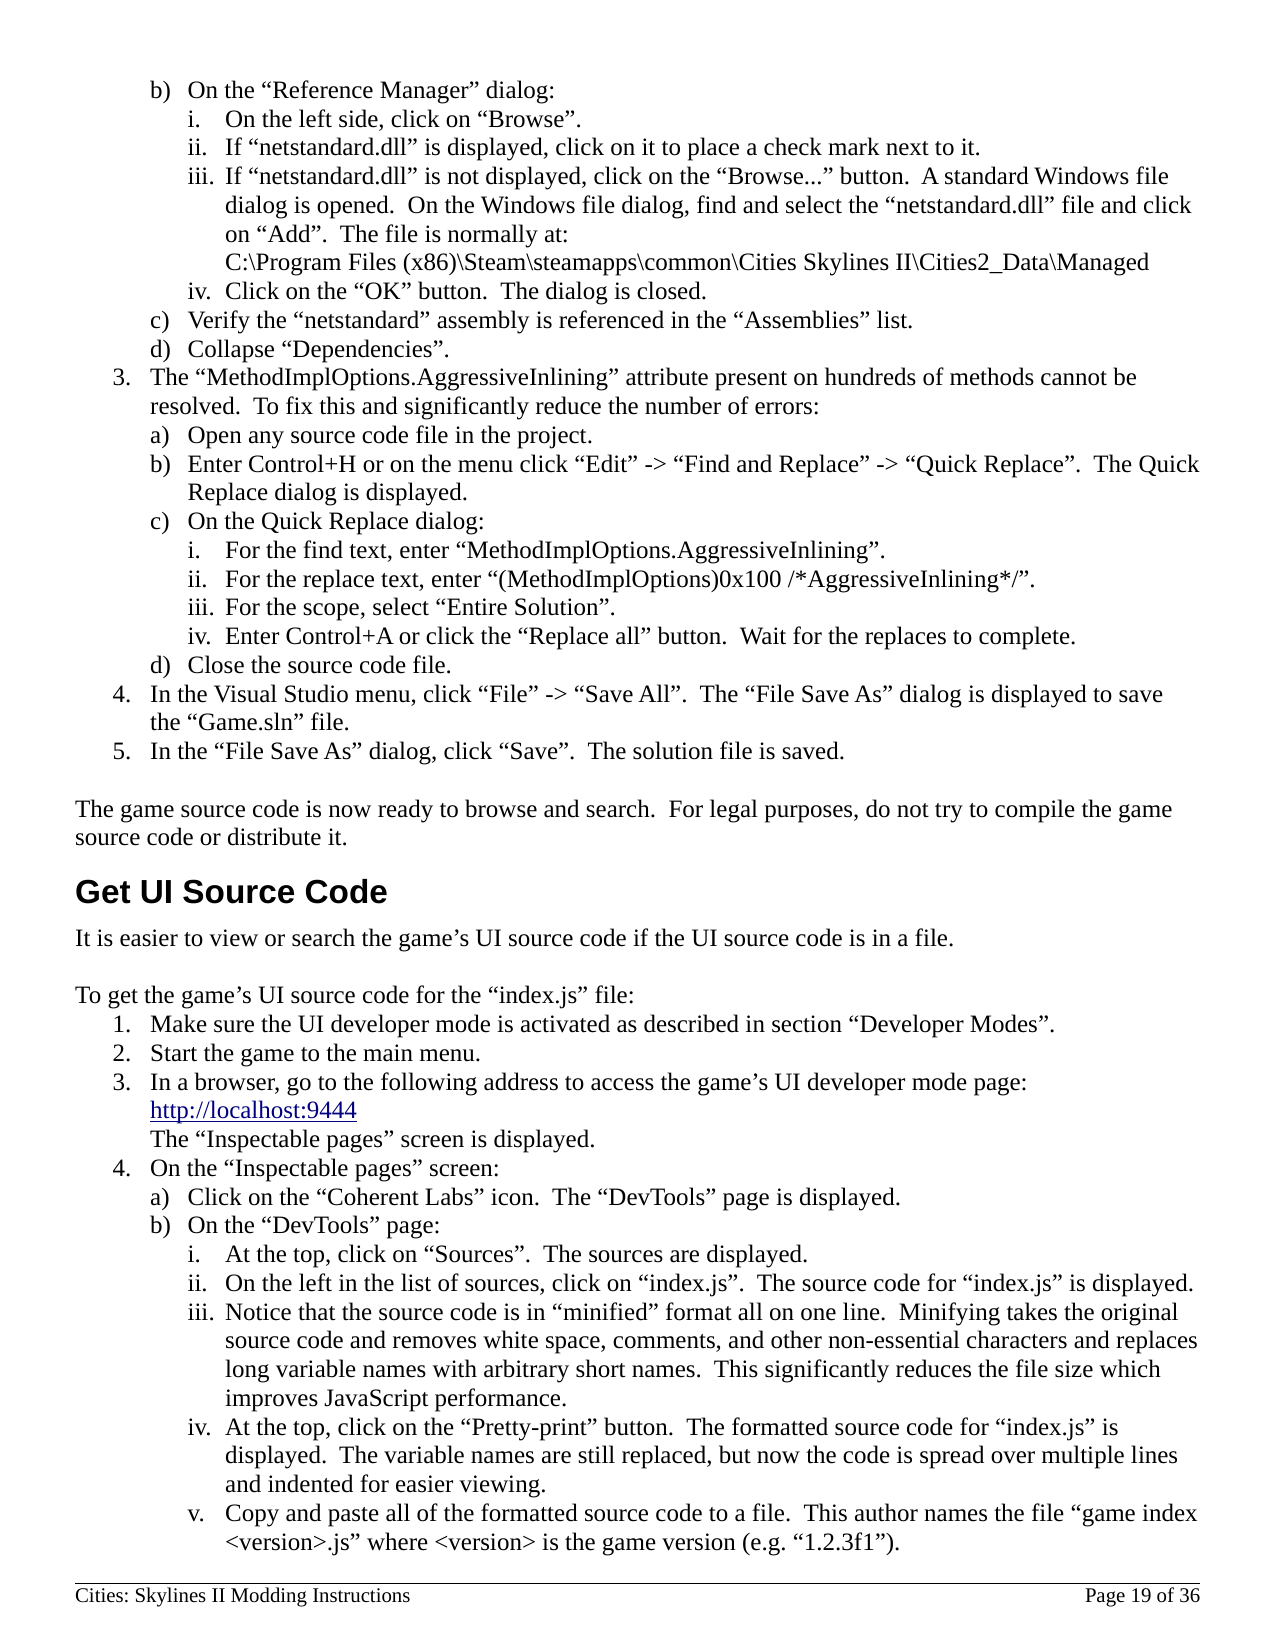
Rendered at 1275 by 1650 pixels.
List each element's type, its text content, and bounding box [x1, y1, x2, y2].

list For the scope, select “Entire Solution”. [187, 592, 1200, 621]
list On the “DevTools” page: [150, 1211, 1200, 1239]
list Close the source code file. [150, 650, 1200, 679]
list On the left in the list of sources, click on “index.js”. The source code for “index.js” is displayed. [187, 1268, 1200, 1297]
list On the “Inspectable pages” screen: [112, 1153, 1200, 1182]
list In the “File Save As” dialog, click “Save”. The solution file is saved. [112, 736, 1200, 765]
list On the “Reference Manager” dialog: [150, 75, 1200, 104]
list For the replace text, enter “(MethodImplOptions)0x100 /*AggressiveInlining*/”. [187, 564, 1200, 592]
list Make sure the UI developer mode is activated as described in section “Developer Modes”. [112, 1009, 1200, 1038]
list If “netstandard.dll” is displayed, click on it to place a check mark next to it. [187, 132, 1200, 161]
list Verify the “netstandard” assembly is referenced in the “Assemblies” list. [150, 305, 1200, 334]
list Enter Control+H or on the menu click “Edit” -> “Find and Replace” -> “Quick Replace”. The Quick Replace dialog is displayed. [150, 449, 1200, 506]
list Click on the “Coherent Labs” icon. The “DevTools” page is displayed. [150, 1182, 1200, 1211]
list Collapse “Dependencies”. [150, 334, 1200, 362]
list Copy and paste all of the formatted source code to a file. This author names the file “game index <version>.js” where <version> is the game version (e.g. “1.2.3f1”). [187, 1498, 1200, 1556]
list In the Visual Studio menu, click “File” -> “Save All”. The “File Save As” dialog is displayed to save the “Game.sln” file. [112, 679, 1200, 736]
list Enter Control+A or click the “Replace all” button. Wait for the replaces to complete. [187, 621, 1200, 650]
list Notice that the source code is in “minified” format all on one line. Minifying takes the original source code and removes white space, comments, and other non-essential characters and replaces long variable names with arbitrary short names. This significantly reduces the file size which improves JavaScript performance. [187, 1297, 1200, 1412]
list Start the game to the main menu. [112, 1038, 1200, 1067]
list On the left side, click on “Browse”. [187, 104, 1200, 132]
list Click on the “OK” button. The dialog is closed. [187, 276, 1200, 305]
text It is easier to view or search the game’s UI source code if the UI source code is in a file. [75, 923, 1200, 952]
subtitle Get UI Source Code [75, 872, 1200, 911]
text To get the game’s UI source code for the “index.js” file: [75, 981, 1200, 1009]
list At the top, click on the “Pretty-print” button. The formatted source code for “index.js” is displayed. The variable names are still replaced, but now the code is spread over multiple lines and indented for easier viewing. [187, 1412, 1200, 1498]
list If “netstandard.dll” is not displayed, click on the “Browse...” button. A standard Windows file dialog is opened. On the Windows file dialog, find and select the “netstandard.dll” file and click on “Add”. The file is normally at: C:\Program Files (x86)\Steam\steamapps\common\Cities Skylines II\Cities2_Data\Managed [187, 161, 1200, 276]
list On the Quick Replace dialog: [150, 506, 1200, 535]
list For the find text, enter “MethodImplOptions.AggressiveInlining”. [187, 535, 1200, 564]
list Open any source code file in the project. [150, 420, 1200, 449]
list At the top, click on “Sources”. The sources are displayed. [187, 1239, 1200, 1268]
list In a browser, go to the following address to access the game’s UI developer mode page: http://localhost:9444 The “Inspectable pages” screen is displayed. [112, 1067, 1200, 1153]
text The game source code is now ready to browse and search. For legal purposes, do not try to compile the game source code or distribute it. [75, 794, 1200, 851]
list The “MethodImplOptions.AggressiveInlining” attribute present on hundreds of methods cannot be resolved. To fix this and significantly reduce the number of errors: [112, 362, 1200, 420]
